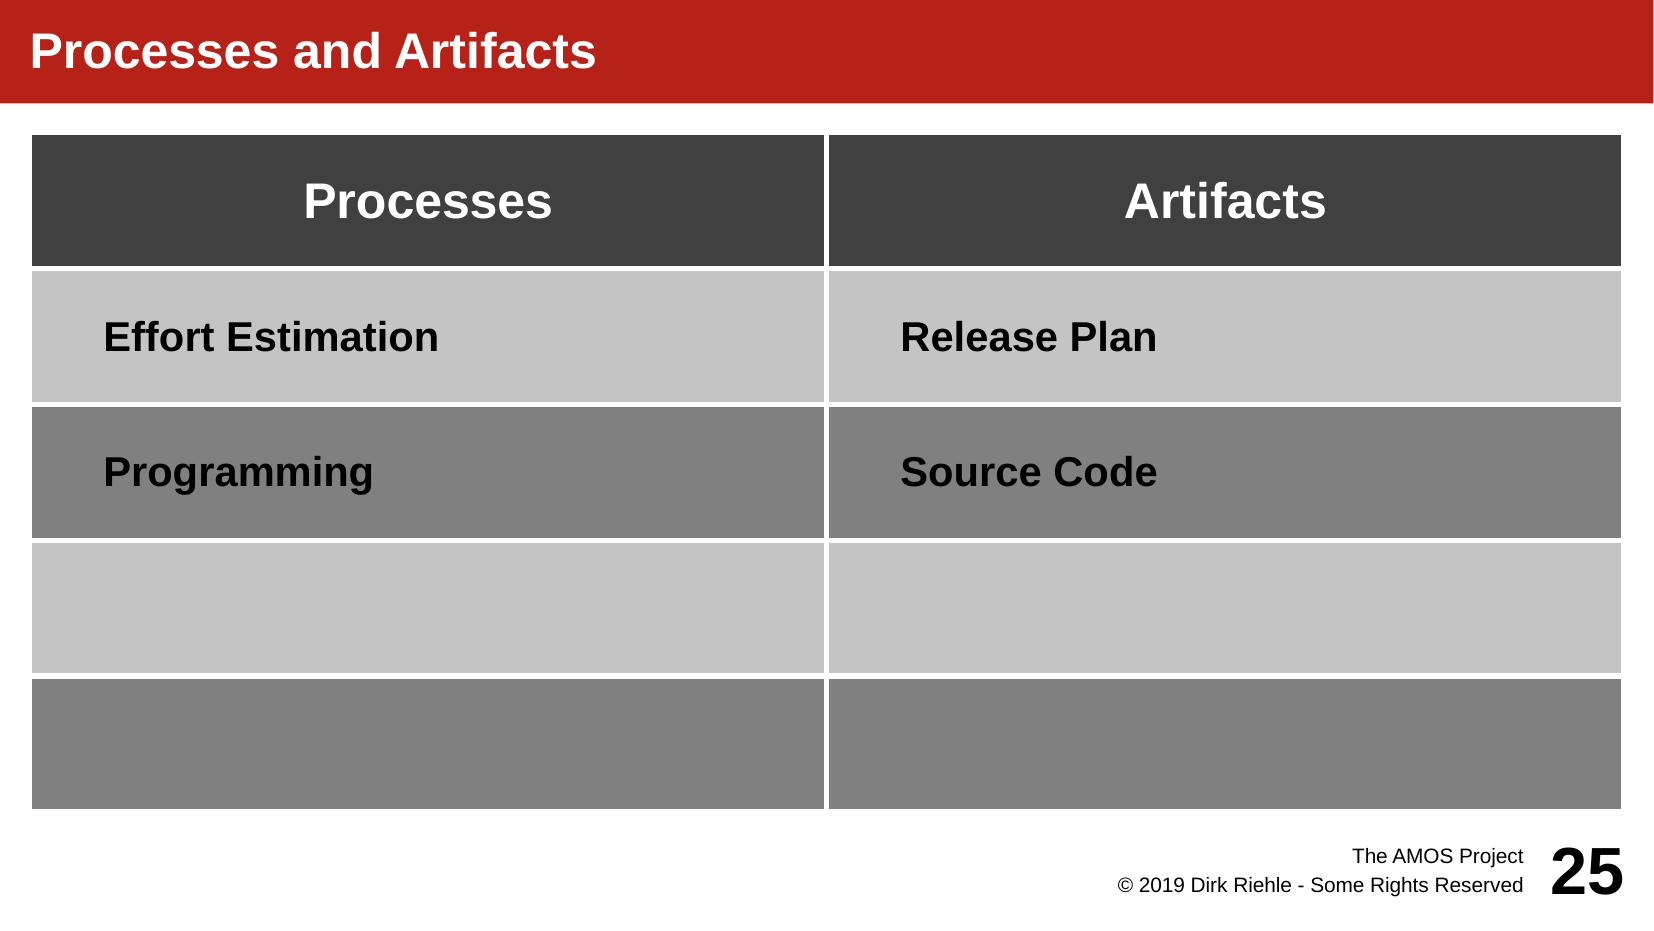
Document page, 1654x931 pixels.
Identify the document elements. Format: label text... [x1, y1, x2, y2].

table_cell Programming [32, 407, 824, 538]
table_cell Source Code [829, 407, 1621, 538]
table_cell [829, 679, 1621, 809]
table_header Processes [32, 135, 824, 266]
title Processes and Artifacts [0, 0, 1654, 104]
table_header Artifacts [829, 135, 1621, 266]
table_cell [32, 543, 824, 673]
table_cell Effort Estimation [32, 271, 824, 402]
table_cell [829, 543, 1621, 673]
table_cell [32, 679, 824, 809]
table_cell Release Plan [829, 271, 1621, 402]
